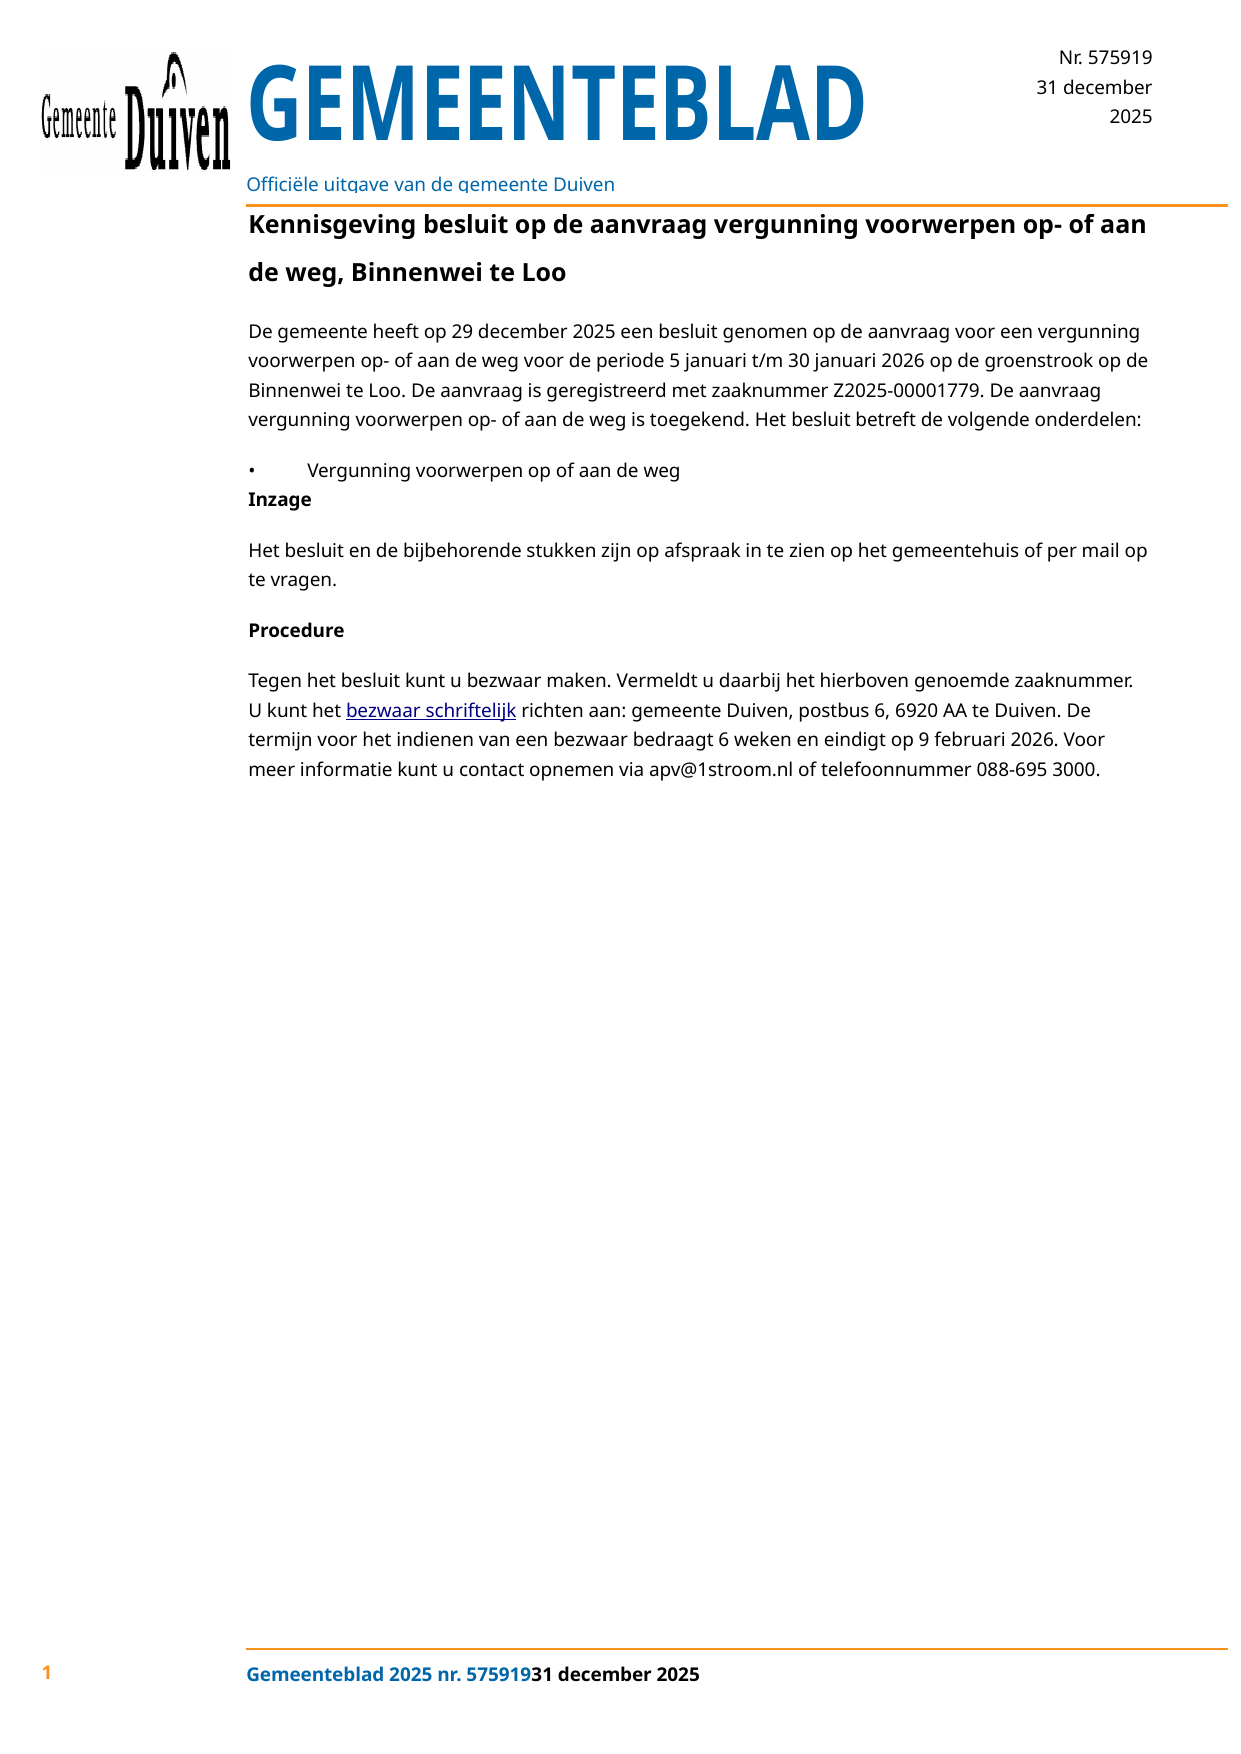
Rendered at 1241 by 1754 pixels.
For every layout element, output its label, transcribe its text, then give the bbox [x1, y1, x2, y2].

text Procedure [248, 617, 1152, 643]
list Vergunning voorwerpen op of aan de weg [248, 457, 1152, 483]
text De gemeente heeft op 29 december 2025 een besluit genomen op de aanvraag voor een vergunning voorwerpen op- of aan de weg voor de periode 5 januari t/m 30 januari 2026 op de groenstrook op de Binnenwei te Loo. De aanvraag is geregistreerd met zaaknummer Z2025-00001779. De aanvraag vergunning voorwerpen op- of aan de weg is toegekend. Het besluit betreft de volgende onderdelen: [248, 318, 1152, 432]
text Inzage [248, 487, 1152, 512]
picture [41, 47, 231, 172]
text Tegen het besluit kunt u bezwaar maken. Vermeldt u daarbij het hierboven genoemde zaaknummer. U kunt het bezwaar schriftelijk richten aan: gemeente Duiven, postbus 6, 6920 AA te Duiven. De termijn voor het indienen van een bezwaar bedraagt 6 weken en eindigt op 9 februari 2026. Voor meer informatie kunt u contact opnemen via apv@1stroom.nl of telefoonnummer 088-695 3000. [248, 667, 1152, 782]
text Het besluit en de bijbehorende stukken zijn op afspraak in te zien op het gemeentehuis of per mail op te vragen. [248, 537, 1152, 592]
text Kennisgeving besluit op de aanvraag vergunning voorwerpen op- of aan de weg, Binnenwei te Loo [248, 207, 1152, 288]
